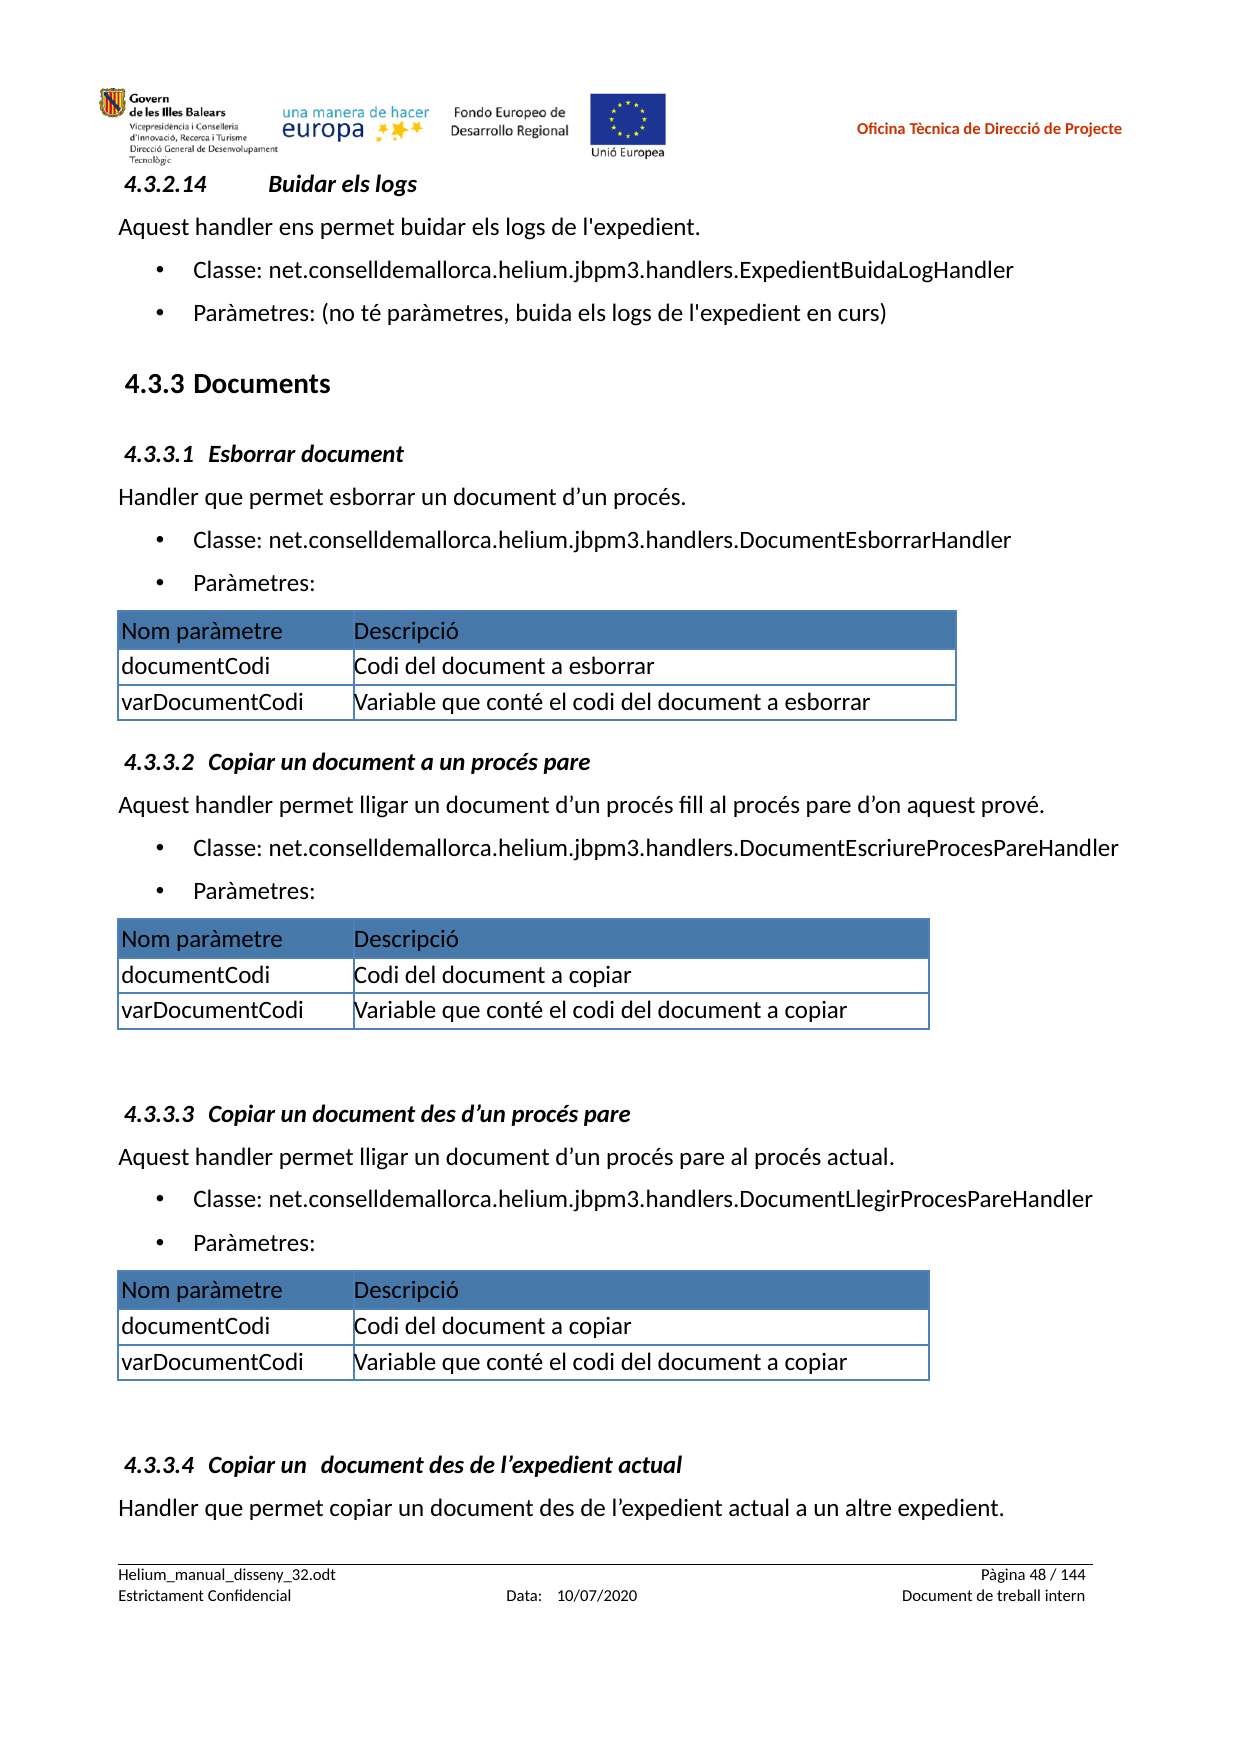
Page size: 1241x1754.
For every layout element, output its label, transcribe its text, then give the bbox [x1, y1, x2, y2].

table_cell Variable que conté el codi del document a copiar [355, 994, 928, 1028]
text Aquest handler permet lligar un document d’un procés pare al procés actual. [118, 1141, 1122, 1171]
table_cell Codi del document a copiar [355, 959, 928, 992]
text Handler que permet copiar un document des de l’expedient actual a un altre expedient. [118, 1492, 1122, 1523]
table_cell Codi del document a copiar [355, 1310, 928, 1344]
table_cell Variable que conté el codi del document a copiar [355, 1346, 928, 1379]
list Paràmetres: [156, 1227, 1122, 1257]
list Classe: net.conselldemallorca.helium.jbpm3.handlers.DocumentEscriureProcesPareHandler [156, 832, 1122, 863]
table_cell Codi del document a esborrar [355, 650, 955, 684]
list Paràmetres: [156, 875, 1122, 906]
list Paràmetres: [156, 567, 1122, 597]
subtitle Documents [118, 365, 1122, 400]
picture [99, 87, 668, 166]
list Paràmetres: (no té paràmetres, buida els logs de l'expedient en curs) [156, 297, 1122, 327]
subtitle Copiar un document a un procés pare [118, 746, 1122, 777]
text Handler que permet esborrar un document d’un procés. [118, 481, 1122, 511]
table_header Nom paràmetre [119, 1272, 353, 1308]
table_cell documentCodi [119, 959, 353, 992]
table_cell documentCodi [119, 650, 353, 684]
text Aquest handler permet lligar un document d’un procés fill al procés pare d’on aquest prové. [118, 789, 1122, 820]
table_header Descripció [355, 920, 928, 957]
table_cell varDocumentCodi [119, 994, 353, 1028]
subtitle Buidar els logs [118, 168, 1122, 198]
subtitle Copiar un document des d’un procés pare [118, 1098, 1122, 1128]
table_header Descripció [355, 612, 955, 648]
subtitle Esborrar document [118, 438, 1122, 468]
table_cell varDocumentCodi [119, 1346, 353, 1379]
text Aquest handler ens permet buidar els logs de l'expedient. [118, 211, 1122, 241]
table_cell Variable que conté el codi del document a esborrar [355, 686, 955, 719]
table_cell varDocumentCodi [119, 686, 353, 719]
table_cell documentCodi [119, 1310, 353, 1344]
table_header Nom paràmetre [119, 920, 353, 957]
list Classe: net.conselldemallorca.helium.jbpm3.handlers.ExpedientBuidaLogHandler [156, 254, 1122, 284]
list Classe: net.conselldemallorca.helium.jbpm3.handlers.DocumentEsborrarHandler [156, 524, 1122, 554]
table_header Descripció [355, 1272, 928, 1308]
subtitle Copiar un document des de l’expedient actual [118, 1449, 1122, 1479]
list Classe: net.conselldemallorca.helium.jbpm3.handlers.DocumentLlegirProcesPareHandler [156, 1184, 1122, 1214]
table_header Nom paràmetre [119, 612, 353, 648]
